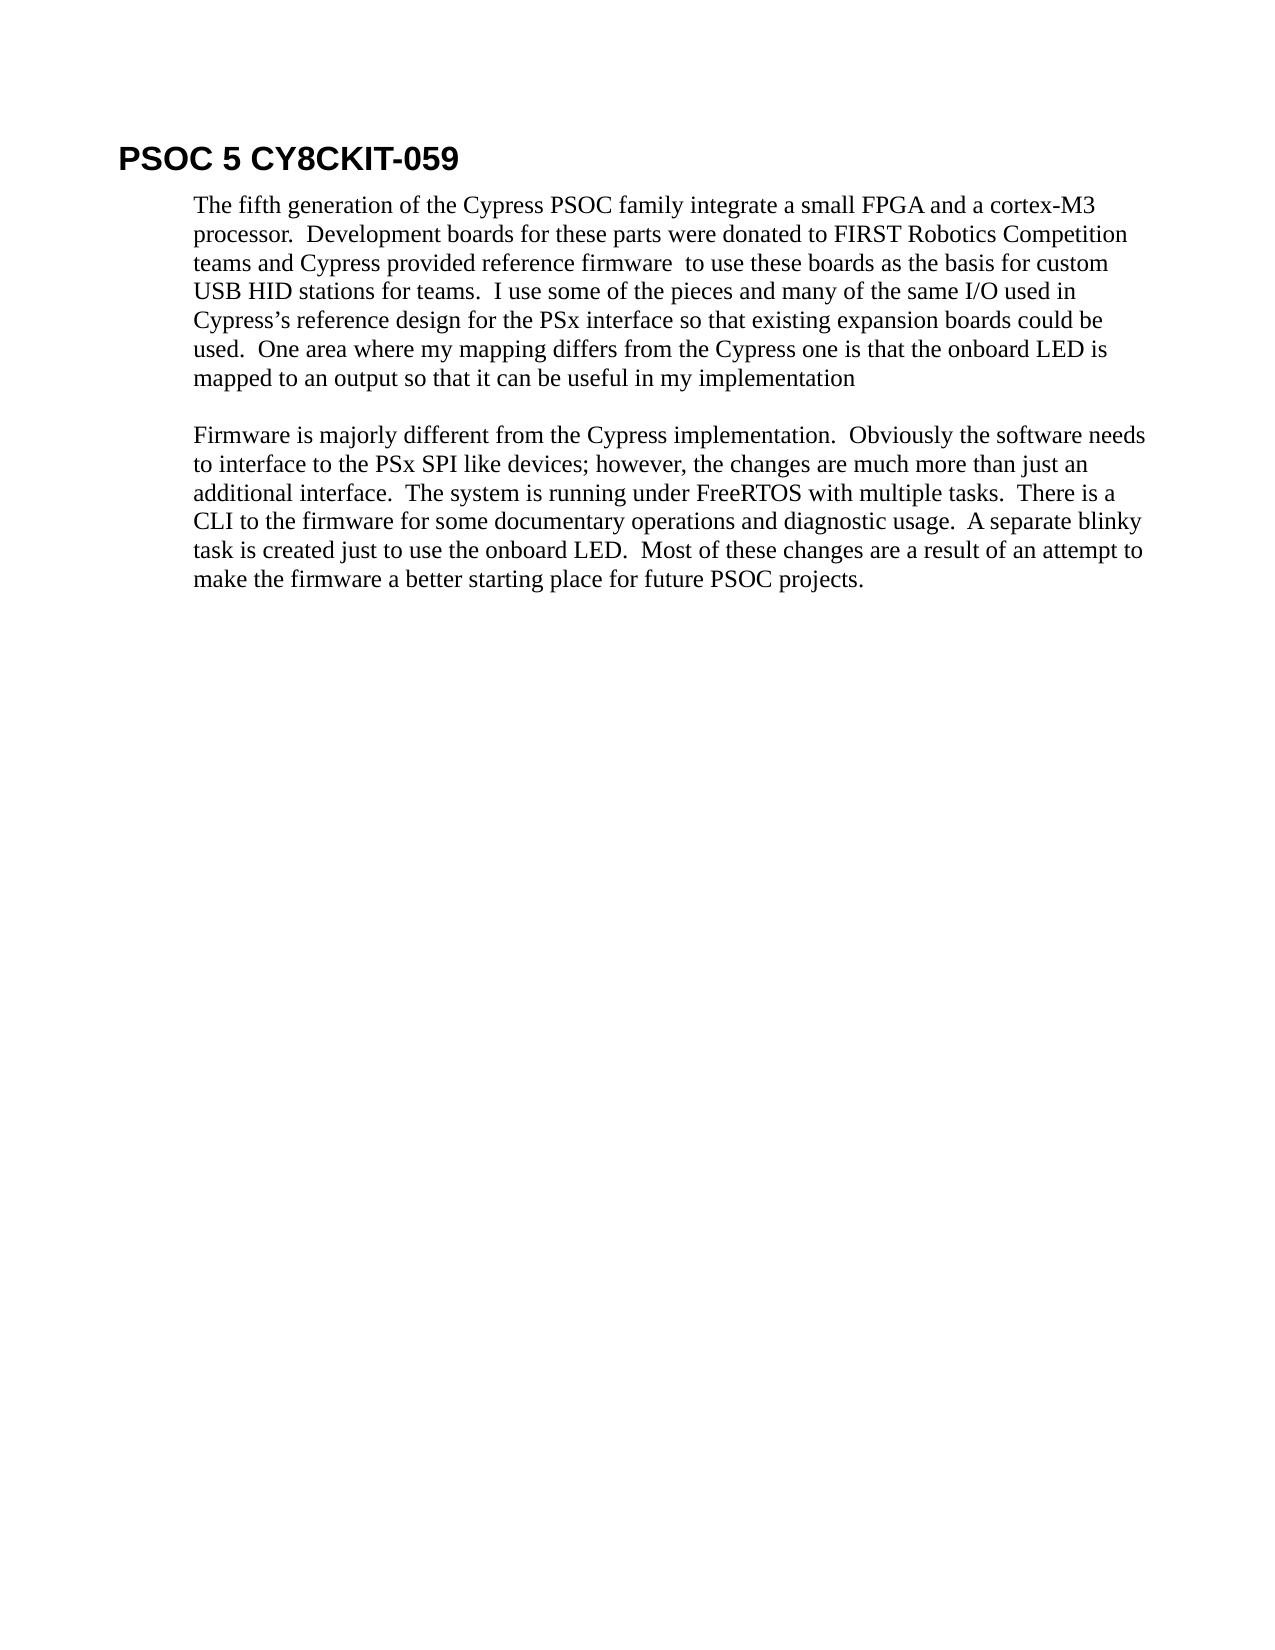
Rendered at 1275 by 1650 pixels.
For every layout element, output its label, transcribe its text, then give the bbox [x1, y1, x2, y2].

subtitle PSOC 5 CY8CKIT-059 [118, 139, 1157, 178]
text The fifth generation of the Cypress PSOC family integrate a small FPGA and a cortex-M3 processor. Development boards for these parts were donated to FIRST Robotics Competition teams and Cypress provided reference firmware to use these boards as the basis for custom USB HID stations for teams. I use some of the pieces and many of the same I/O used in Cypress’s reference design for the PSx interface so that existing expansion boards could be used. One area where my mapping differs from the Cypress one is that the onboard LED is mapped to an output so that it can be useful in my implementation [193, 190, 1157, 391]
text Firmware is majorly different from the Cypress implementation. Obviously the software needs to interface to the PSx SPI like devices; however, the changes are much more than just an additional interface. The system is running under FreeRTOS with multiple tasks. There is a CLI to the firmware for some documentary operations and diagnostic usage. A separate blinky task is created just to use the onboard LED. Most of these changes are a result of an attempt to make the firmware a better starting place for future PSOC projects. [193, 420, 1157, 593]
